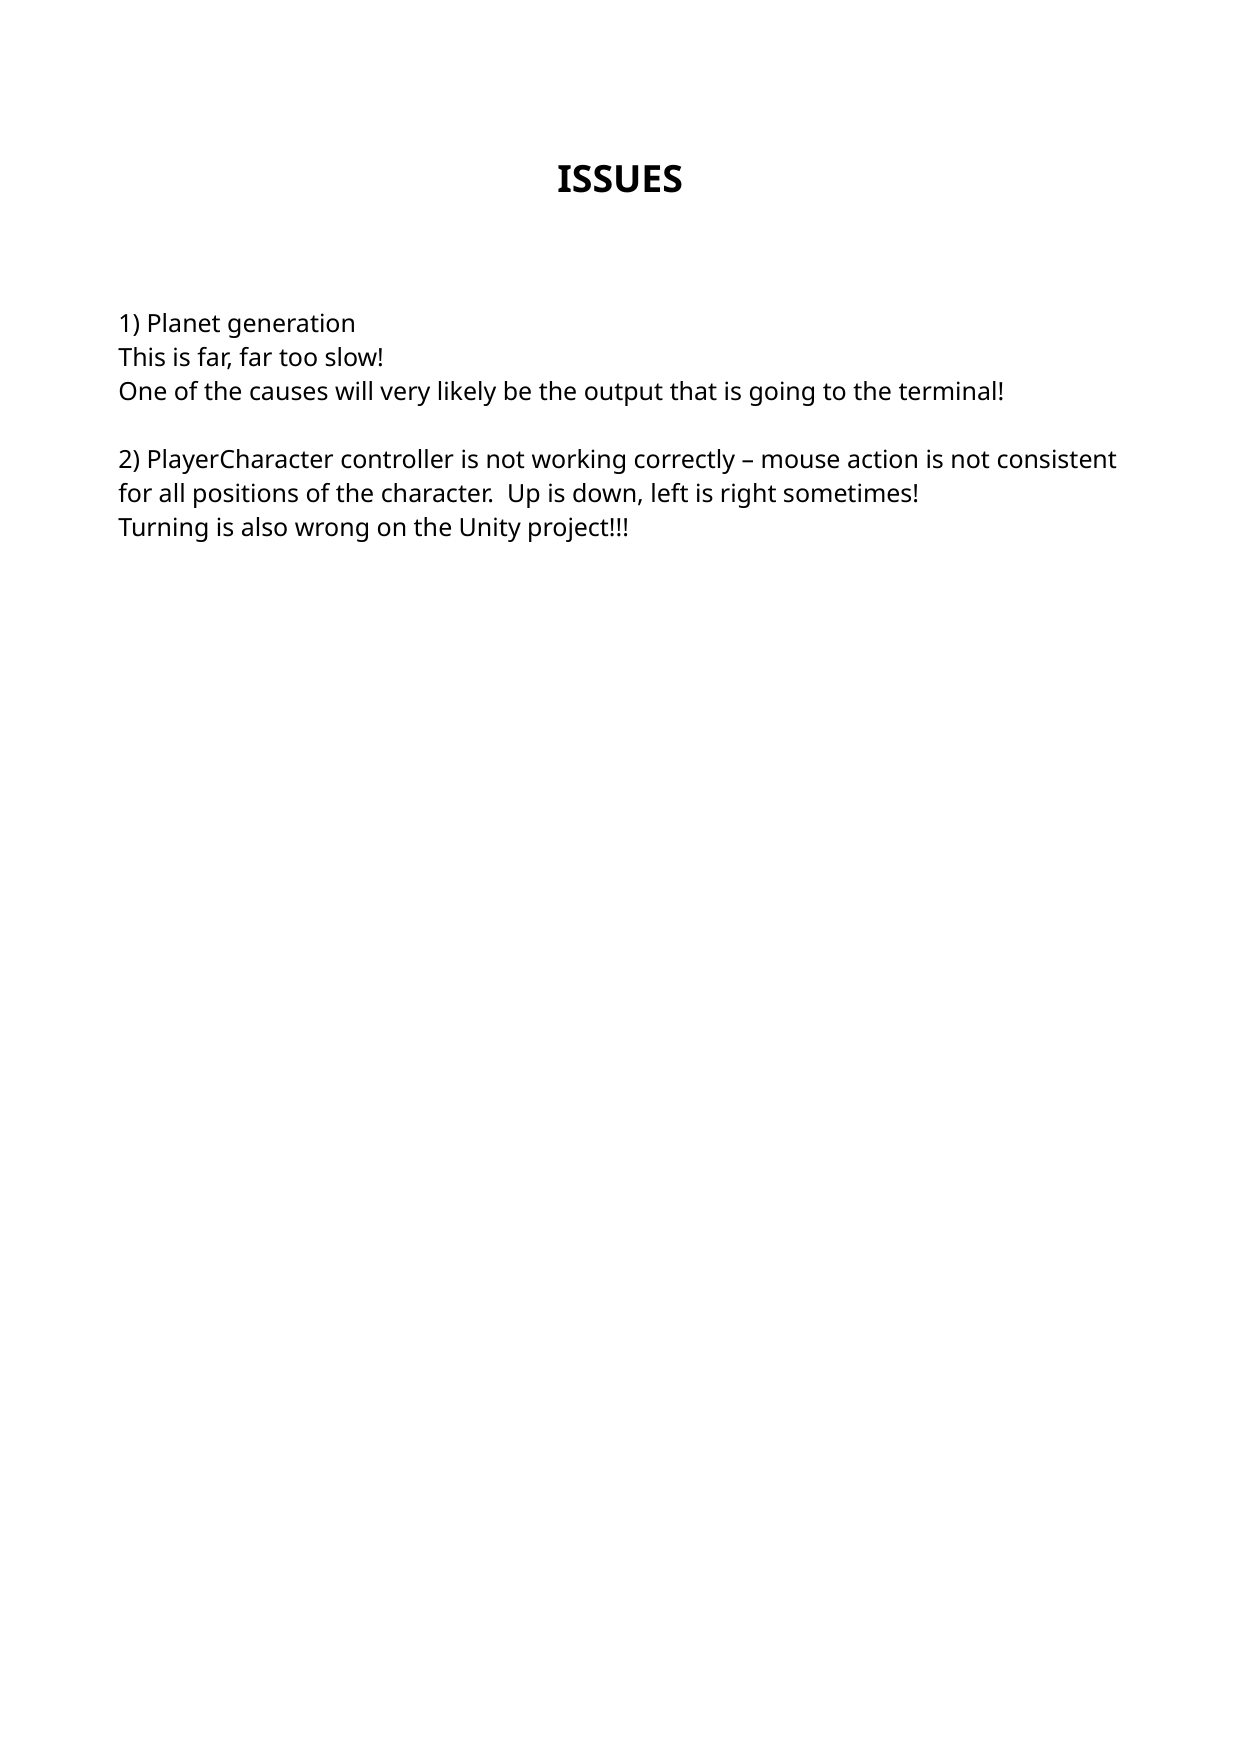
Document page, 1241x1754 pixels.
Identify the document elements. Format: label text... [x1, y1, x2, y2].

text 2) PlayerCharacter controller is not working correctly – mouse action is not consistent for all positions of the character. Up is down, left is right sometimes! [118, 442, 1122, 510]
text One of the causes will very likely be the output that is going to the terminal! [118, 373, 1122, 408]
text 1) Planet generation [118, 305, 1122, 339]
text ISSUES [118, 152, 1122, 203]
text This is far, far too slow! [118, 339, 1122, 373]
text Turning is also wrong on the Unity project!!! [118, 510, 1122, 544]
